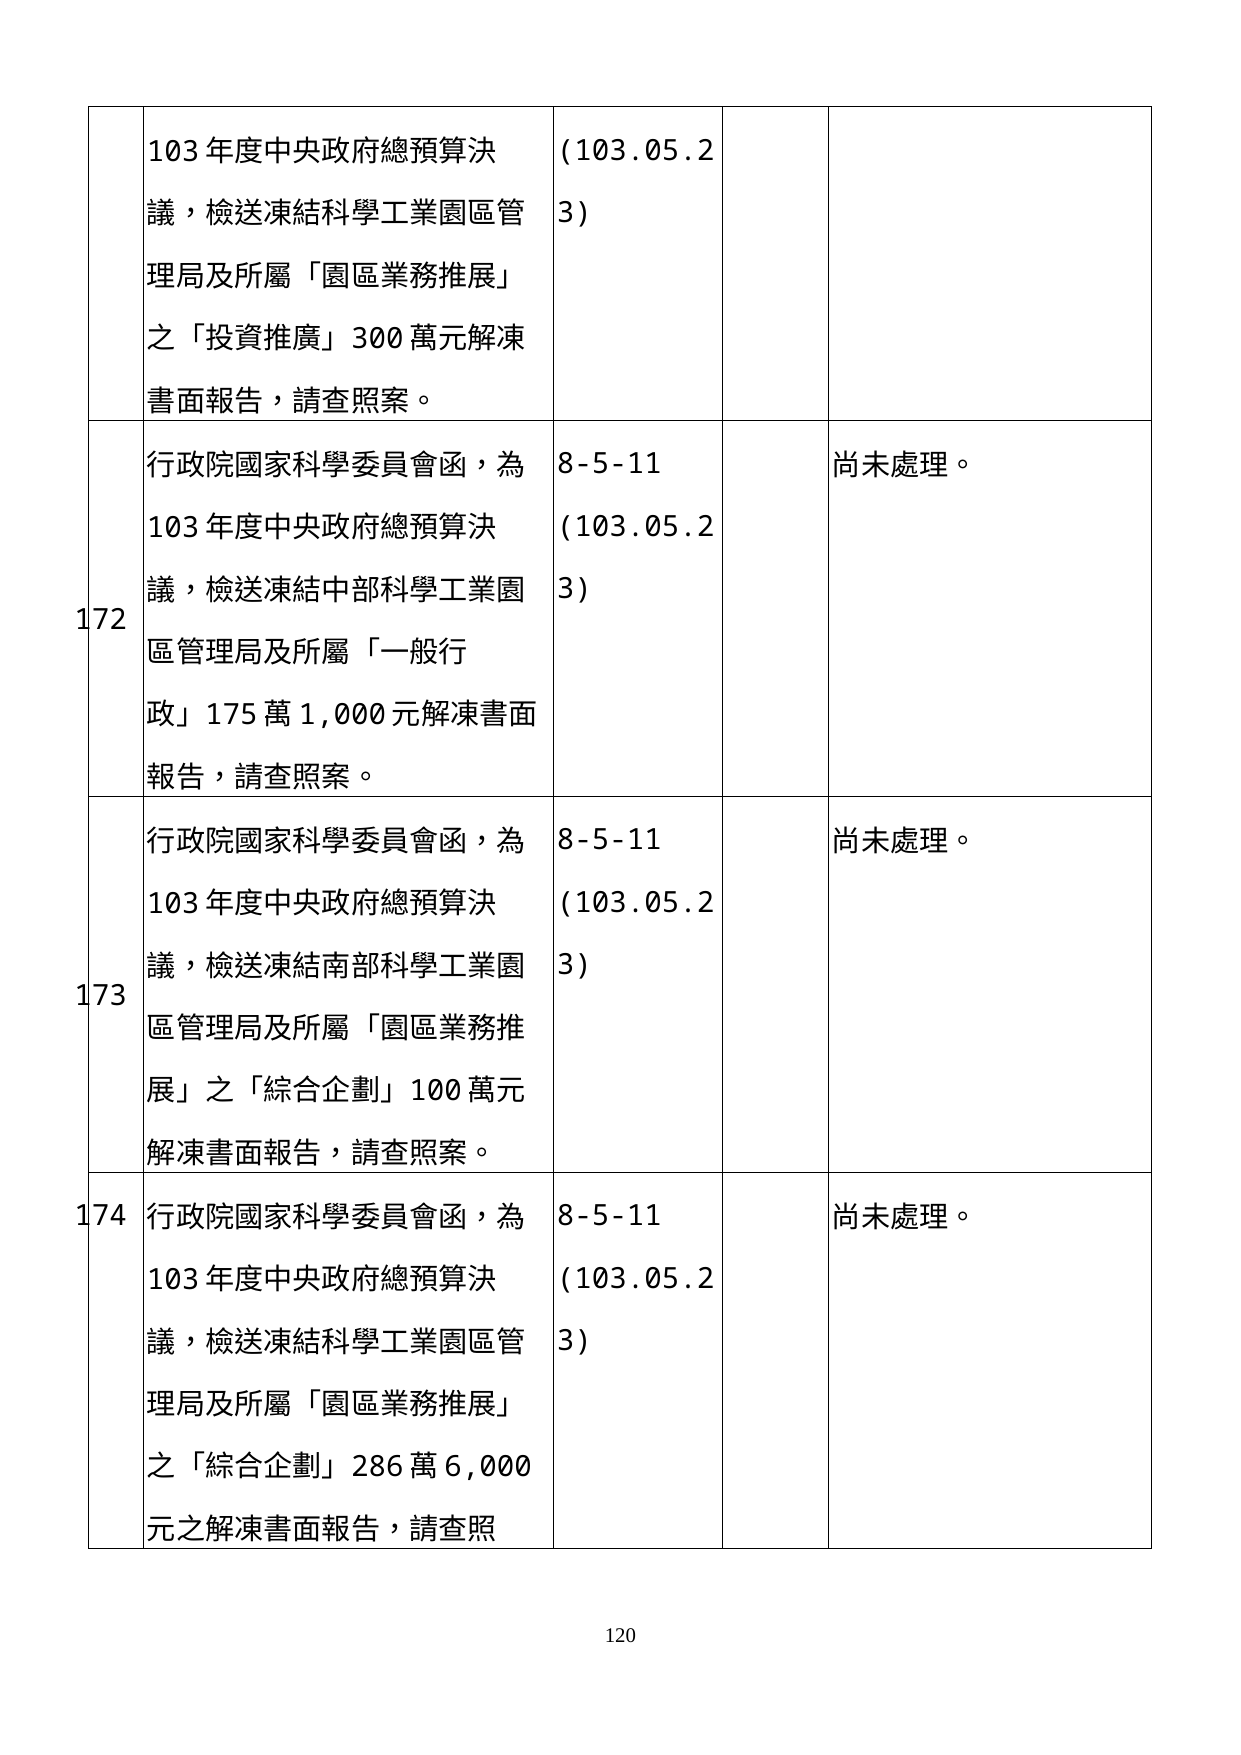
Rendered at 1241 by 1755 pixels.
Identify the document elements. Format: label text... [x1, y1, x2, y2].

table_cell [89, 421, 143, 796]
table_cell [723, 107, 828, 419]
table_cell 行政院國家科學委員會函，為103年度中央政府總預算決議，檢送凍結科學工業園區管理局及所屬「園區業務推展」之「綜合企劃」286萬6,000元之解凍書面報告，請查照 [144, 1173, 553, 1548]
table_cell 行政院國家科學委員會函，為103年度中央政府總預算決議，檢送凍結南部科學工業園區管理局及所屬「園區業務推展」之「綜合企劃」100萬元解凍書面報告，請查照案。 [144, 797, 553, 1172]
table_cell [723, 421, 828, 796]
table_cell 8-5-11 (103.05.23) [554, 1173, 722, 1548]
table_cell 103年度中央政府總預算決議，檢送凍結科學工業園區管理局及所屬「園區業務推展」之「投資推廣」300萬元解凍書面報告，請查照案。 [144, 107, 553, 419]
table_cell 8-5-11 (103.05.23) [554, 421, 722, 796]
table_cell [89, 107, 143, 419]
table_cell 尚未處理。 [829, 797, 1151, 1172]
table_cell [829, 107, 1151, 419]
table_cell 尚未處理。 [829, 421, 1151, 796]
table_cell [89, 797, 143, 1172]
table_cell 尚未處理。 [829, 1173, 1151, 1548]
table_cell [723, 1173, 828, 1548]
table_cell (103.05.23) [554, 107, 722, 419]
table_cell [89, 1173, 143, 1548]
table_cell [723, 797, 828, 1172]
table_cell 8-5-11 (103.05.23) [554, 797, 722, 1172]
table_cell 行政院國家科學委員會函，為103年度中央政府總預算決議，檢送凍結中部科學工業園區管理局及所屬「一般行政」175萬1,000元解凍書面報告，請查照案。 [144, 421, 553, 796]
